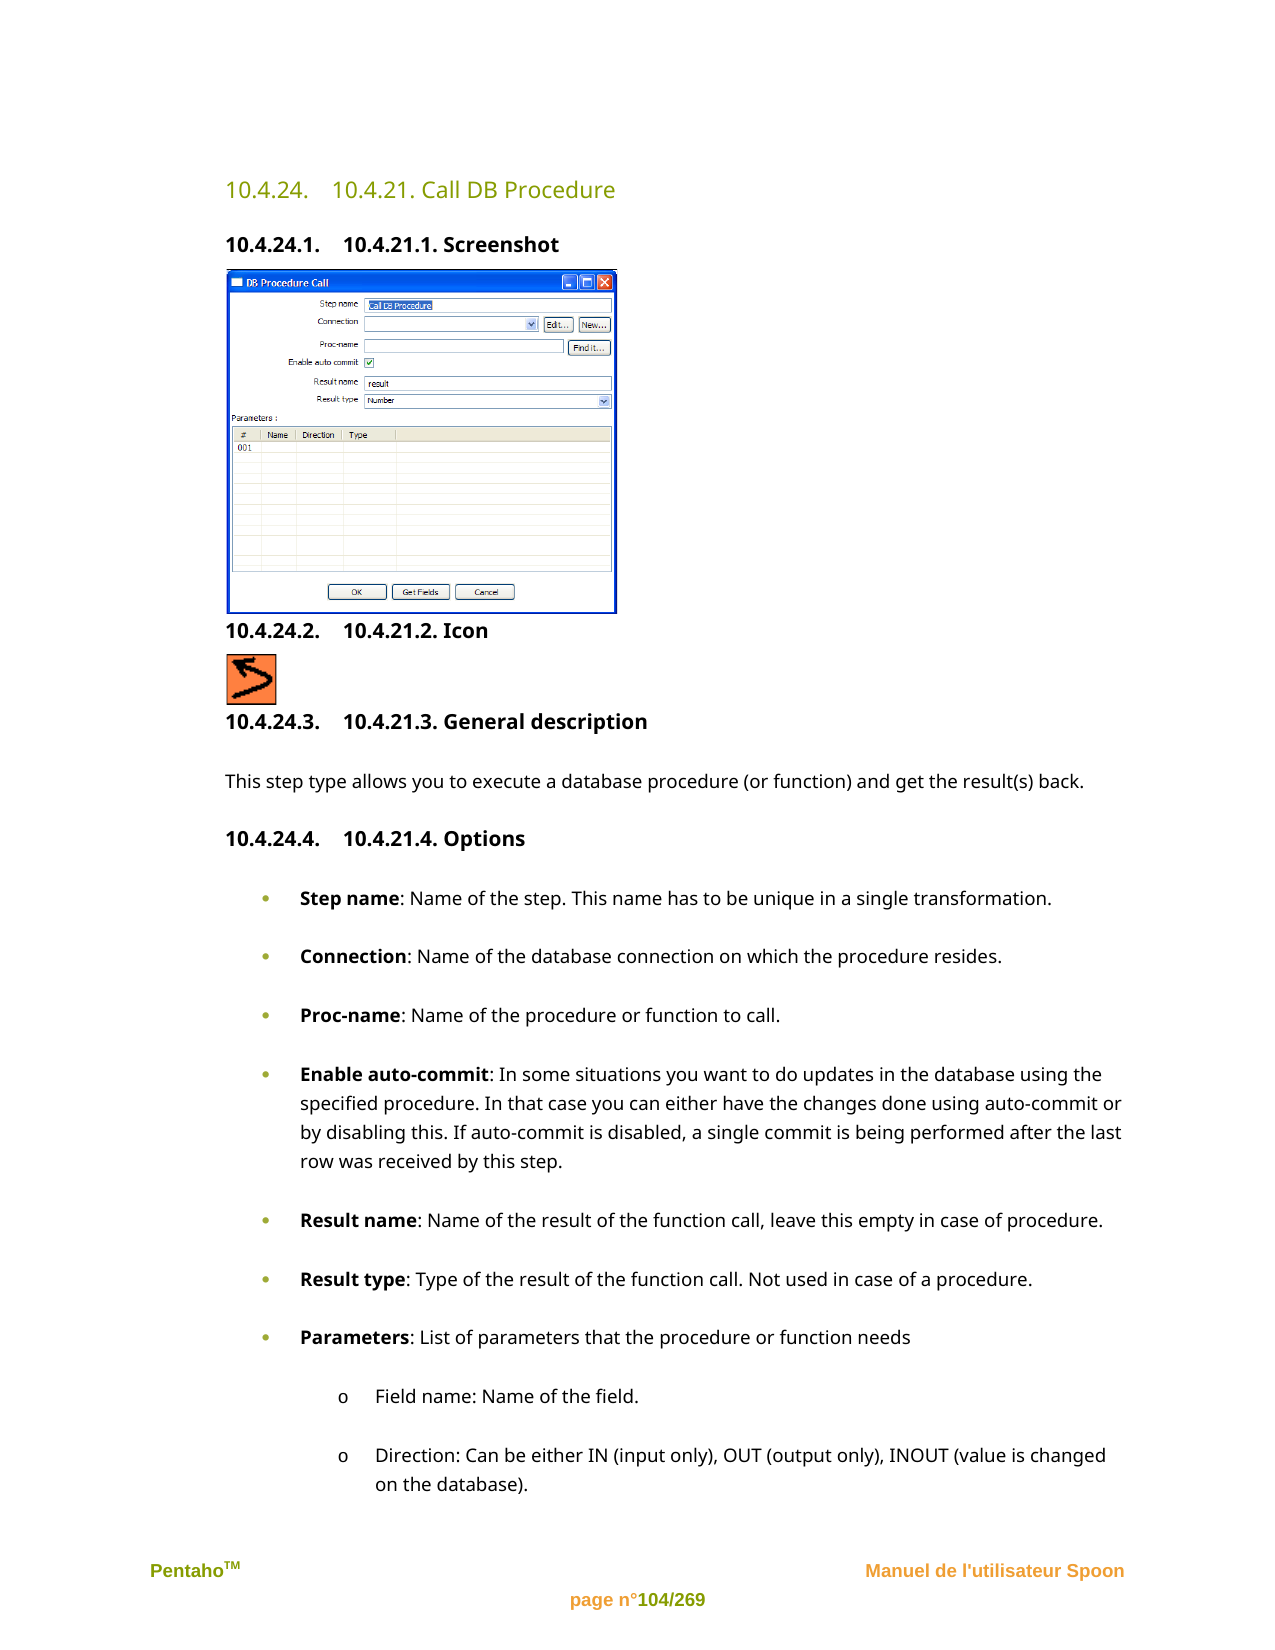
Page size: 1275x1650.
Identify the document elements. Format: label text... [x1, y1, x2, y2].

subtitle 10.4.21.4. Options [225, 823, 1125, 852]
list Proc-name: Name of the procedure or function to call. [262, 999, 1125, 1028]
list Connection: Name of the database connection on which the procedure resides. [262, 941, 1125, 970]
list Enable auto-commit: In some situations you want to do updates in the database using the specified procedure. In that case you can either have the changes done using auto-commit or by disabling this. If auto-commit is disabled, a single commit is being performed after the last row was received by this step. [262, 1058, 1125, 1174]
subtitle 10.4.21. Call DB Procedure [225, 175, 1125, 204]
list Field name: Name of the field. [337, 1380, 1125, 1409]
list Result type: Type of the result of the function call. Not used in case of a procedure. [262, 1263, 1125, 1292]
subtitle 10.4.21.3. General description [225, 653, 1125, 735]
subtitle 10.4.21.2. Icon [150, 283, 1125, 644]
list Direction: Can be either IN (input only), OUT (output only), INOUT (value is changed on the database). [337, 1439, 1125, 1497]
subtitle 10.4.21.1. Screenshot [225, 229, 1125, 258]
list Parameters: List of parameters that the procedure or function needs [262, 1321, 1125, 1351]
picture [226, 654, 277, 705]
text This step type allows you to execute a database procedure (or function) and get the result(s) back. [225, 765, 1125, 794]
list Result name: Name of the result of the function call, leave this empty in case of procedure. [262, 1204, 1125, 1233]
list Step name: Name of the step. This name has to be unique in a single transformation. [262, 882, 1125, 911]
